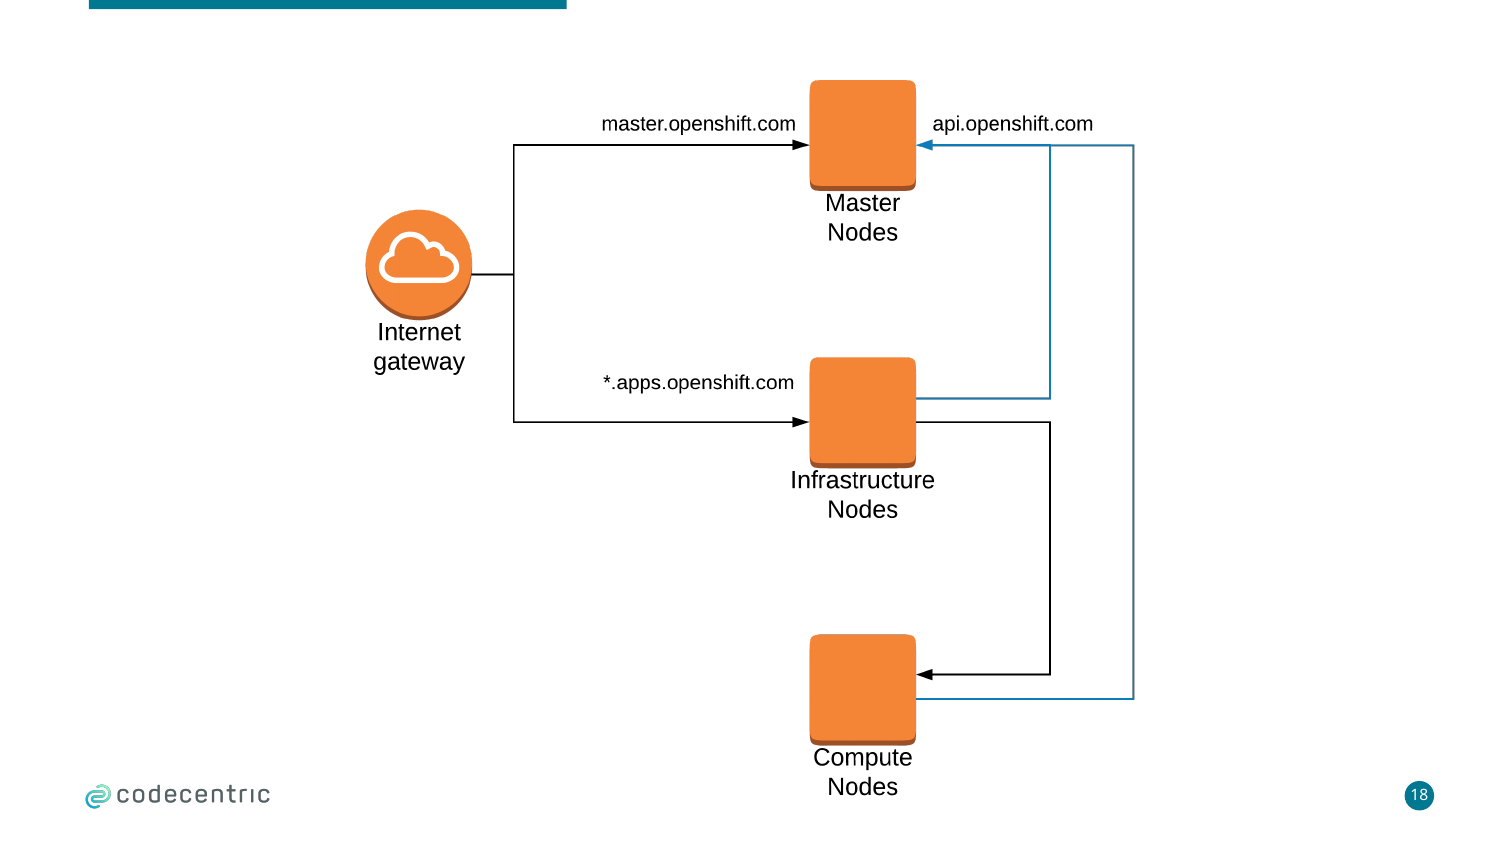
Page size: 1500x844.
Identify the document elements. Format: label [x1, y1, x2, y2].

picture [329, 43, 1170, 801]
slide_number [1396, 783, 1443, 808]
picture [65, 763, 289, 828]
